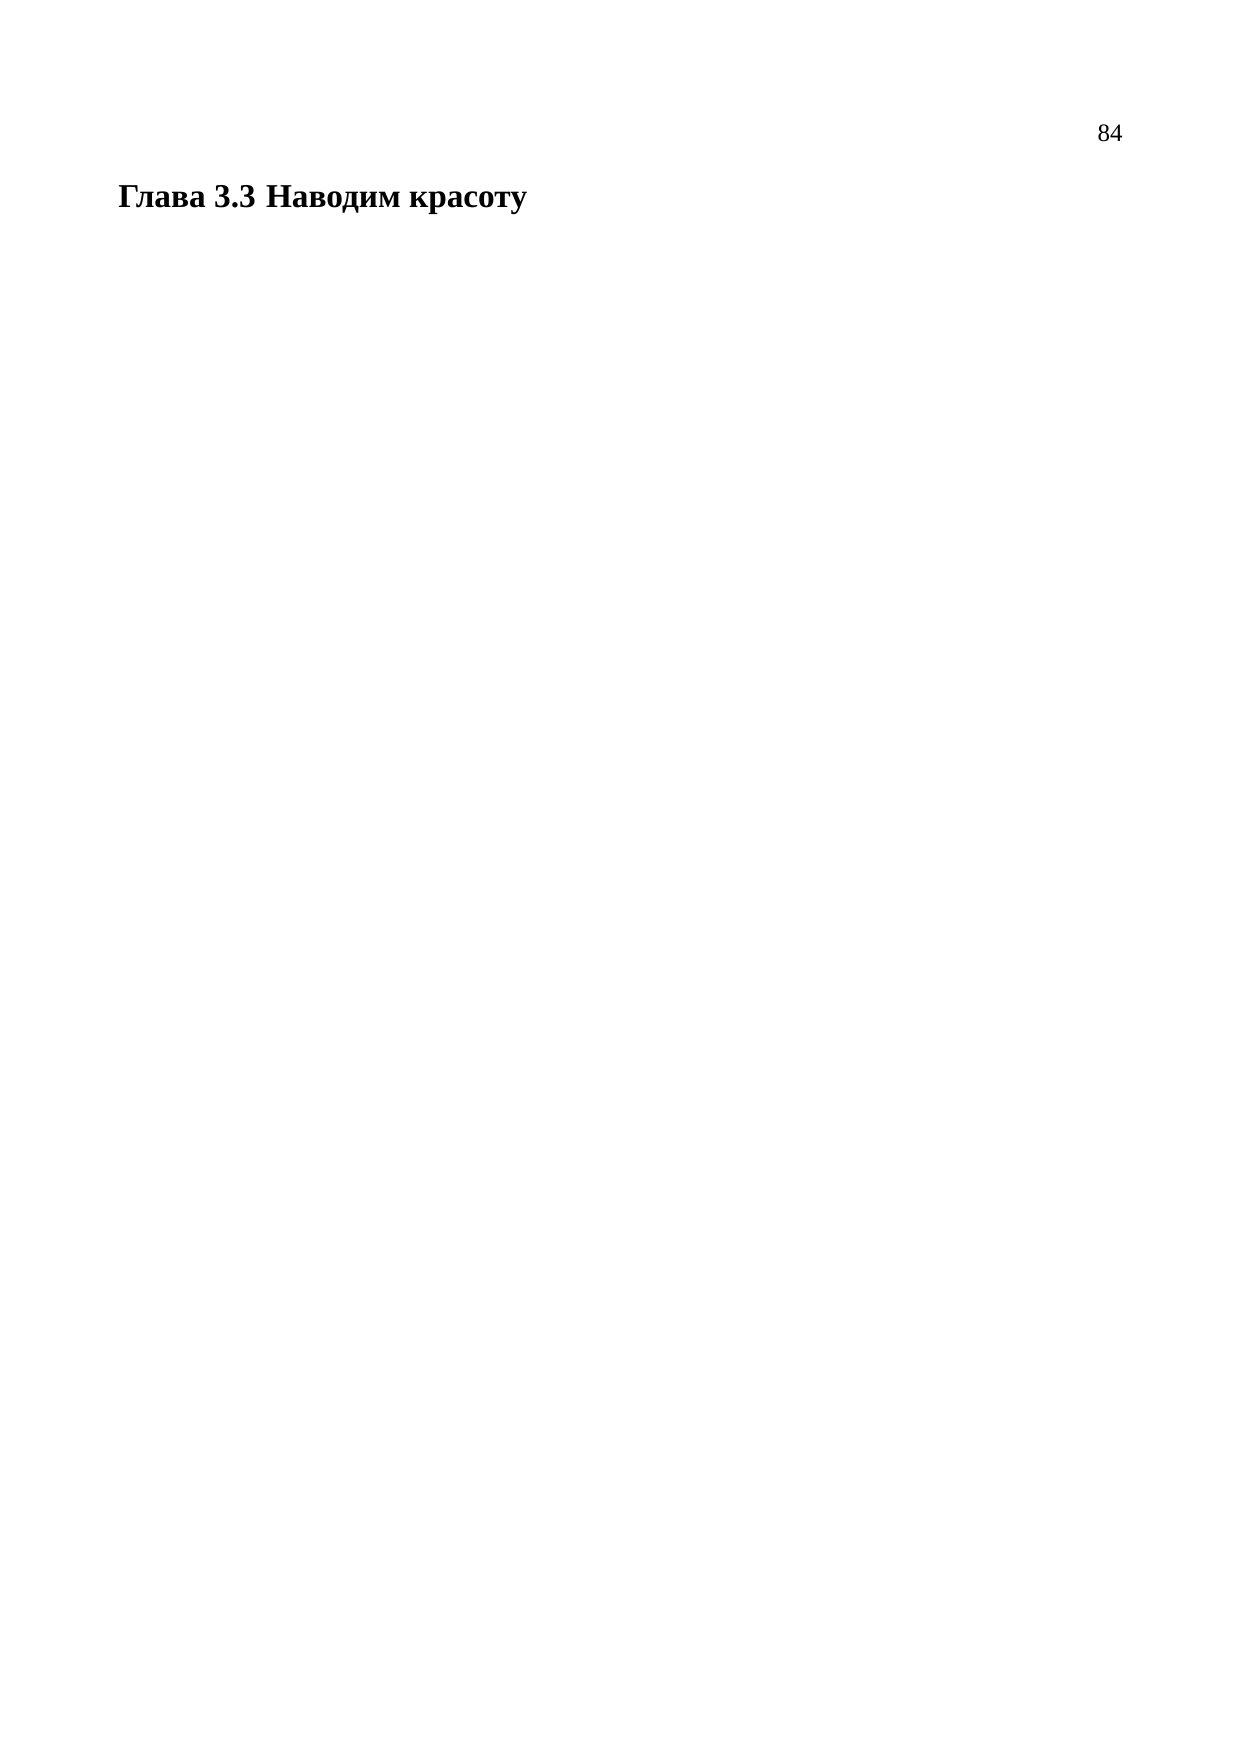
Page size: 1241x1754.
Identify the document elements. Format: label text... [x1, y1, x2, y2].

subtitle Наводим красоту [118, 176, 1122, 215]
